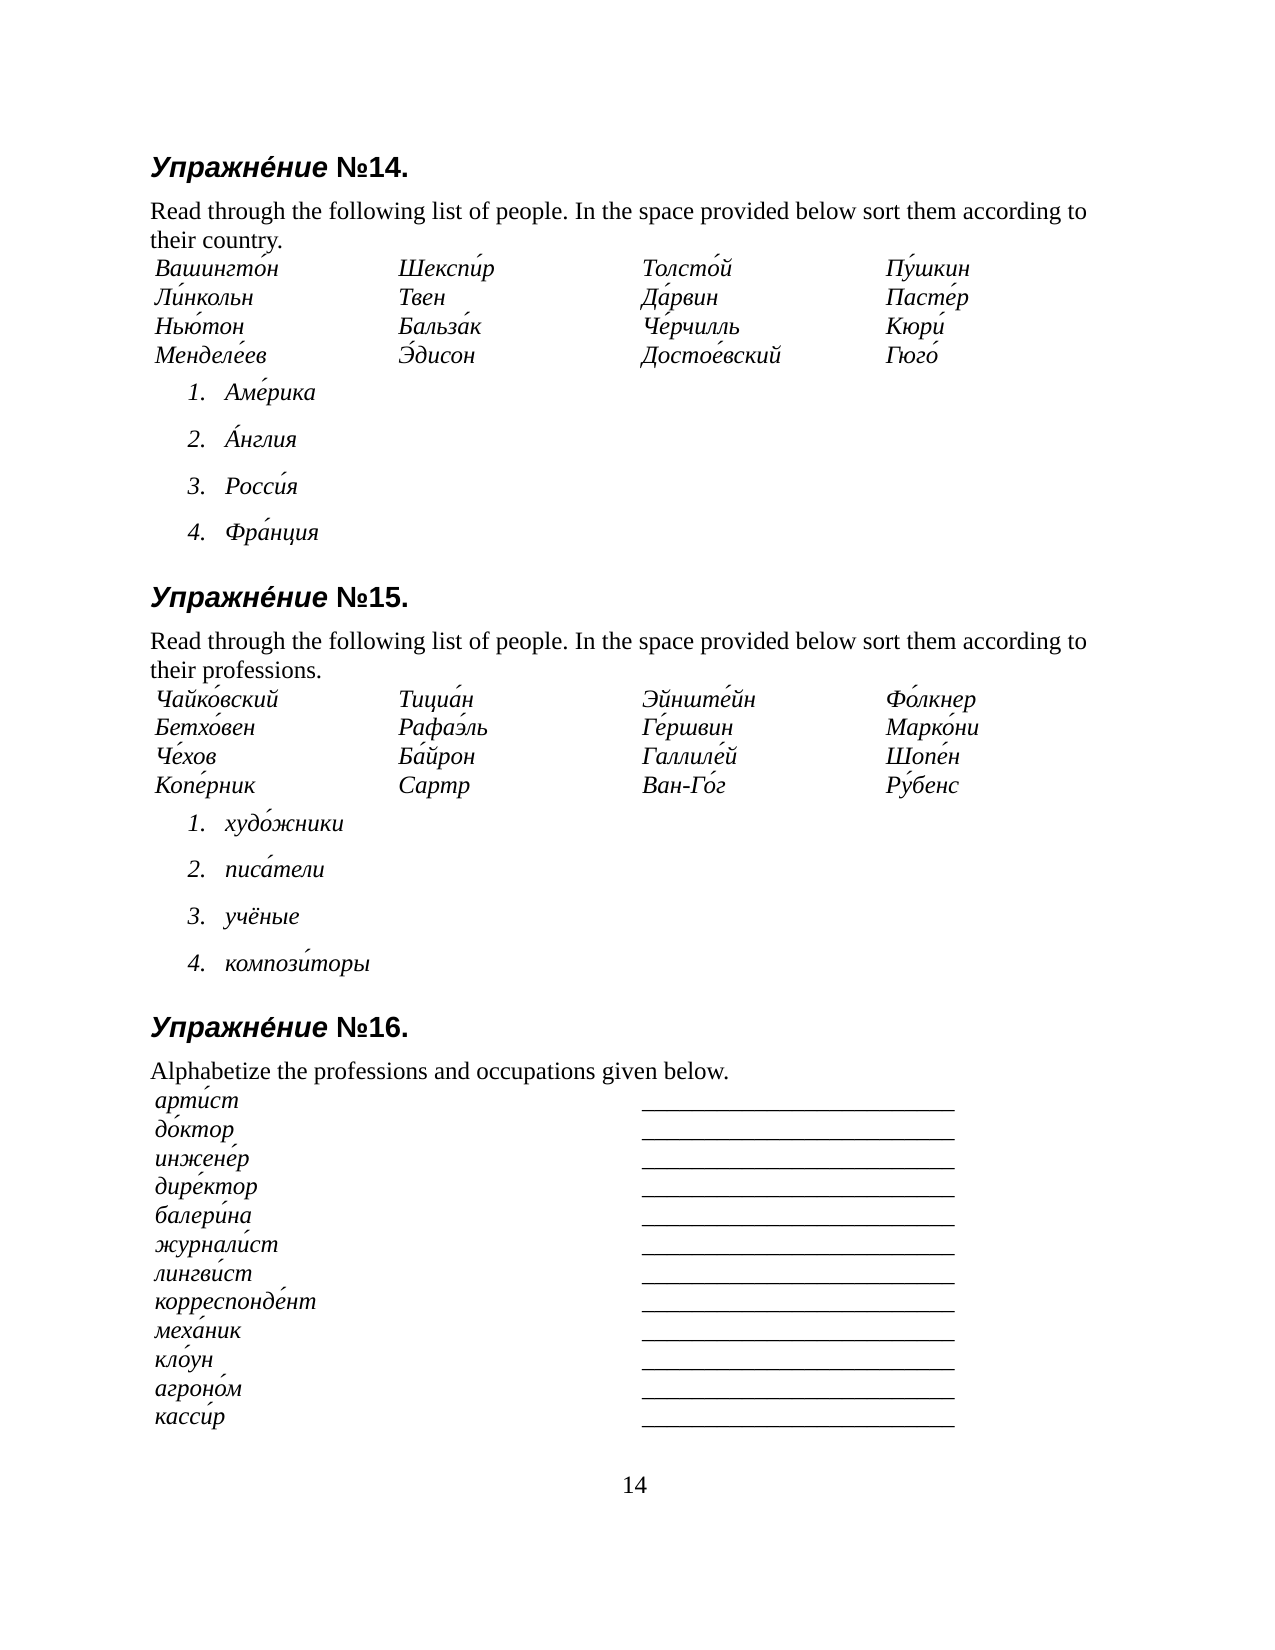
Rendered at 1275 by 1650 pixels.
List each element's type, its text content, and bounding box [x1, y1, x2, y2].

table_cell _________________________ [638, 1171, 1125, 1200]
table_cell Кюри́ [881, 311, 1125, 340]
table_cell Э́дисон [394, 340, 637, 368]
table_cell _________________________ [638, 1373, 1125, 1401]
table_cell Достое́вский [638, 340, 881, 368]
table_cell Ван-Го́г [638, 770, 881, 799]
text Alphabetize the professions and occupations given below. [150, 1056, 1125, 1085]
list А́нглия [187, 424, 1125, 453]
table_cell Ге́ршвин [638, 713, 881, 741]
table_cell Че́хов [150, 741, 394, 770]
table_cell _________________________ [638, 1258, 1125, 1286]
table_cell касси́р [150, 1401, 637, 1430]
list Росси́я [187, 471, 1125, 499]
table_cell Копе́рник [150, 770, 394, 799]
table_header Эйнште́йн [638, 684, 881, 712]
table_cell _________________________ [638, 1229, 1125, 1258]
table_cell Пасте́р [881, 282, 1125, 311]
table_cell меха́ник [150, 1315, 637, 1344]
list компози́торы [187, 948, 1125, 976]
table_header Вашингто́н [150, 254, 394, 282]
table_cell до́ктор [150, 1114, 637, 1143]
table_cell кло́ун [150, 1344, 637, 1373]
table_header арти́ст [150, 1085, 637, 1114]
table_header Толсто́й [638, 254, 881, 282]
table_cell _________________________ [638, 1200, 1125, 1229]
table_header Чайко́вский [150, 684, 394, 712]
table_header Шекспи́р [394, 254, 637, 282]
table_cell Бетхо́вен [150, 713, 394, 741]
table_cell Рафаэ́ль [394, 713, 637, 741]
table_cell Да́рвин [638, 282, 881, 311]
subtitle Упражне́ние №15. [150, 580, 1125, 614]
table_cell _________________________ [638, 1315, 1125, 1344]
table_cell дире́ктор [150, 1171, 637, 1200]
table_cell Гюго́ [881, 340, 1125, 368]
table_cell Шопе́н [881, 741, 1125, 770]
subtitle Упражне́ние №16. [150, 1010, 1125, 1044]
text Read through the following list of people. In the space provided below sort them according to their country. [150, 196, 1125, 253]
table_header Пу́шкин [881, 254, 1125, 282]
table_cell лингви́ст [150, 1258, 637, 1286]
table_cell Сартр [394, 770, 637, 799]
table_cell _________________________ [638, 1114, 1125, 1143]
list учёные [187, 901, 1125, 930]
table_cell Галлиле́й [638, 741, 881, 770]
table_cell корреспонде́нт [150, 1286, 637, 1315]
table_cell Ба́йрон [394, 741, 637, 770]
subtitle Упражне́ние №14. [150, 150, 1125, 183]
table_header Тициа́н [394, 684, 637, 712]
table_header _________________________ [638, 1085, 1125, 1114]
table_cell инжене́р [150, 1143, 637, 1171]
table_cell агроно́м [150, 1373, 637, 1401]
table_cell Ли́нкольн [150, 282, 394, 311]
table_cell балери́на [150, 1200, 637, 1229]
table_cell _________________________ [638, 1401, 1125, 1430]
table_cell Менделе́ев [150, 340, 394, 368]
list Фра́нция [187, 517, 1125, 546]
list писа́тели [187, 854, 1125, 883]
table_cell Твен [394, 282, 637, 311]
table_cell Марко́ни [881, 713, 1125, 741]
table_cell Нью́тон [150, 311, 394, 340]
table_cell Ру́бенс [881, 770, 1125, 799]
text Read through the following list of people. In the space provided below sort them according to their professions. [150, 626, 1125, 684]
table_cell Бальза́к [394, 311, 637, 340]
list худо́жники [187, 808, 1125, 836]
table_cell _________________________ [638, 1286, 1125, 1315]
table_cell _________________________ [638, 1344, 1125, 1373]
list Аме́рика [187, 377, 1125, 406]
table_cell Че́рчилль [638, 311, 881, 340]
table_header Фо́лкнер [881, 684, 1125, 712]
table_cell _________________________ [638, 1143, 1125, 1171]
table_cell журнали́ст [150, 1229, 637, 1258]
